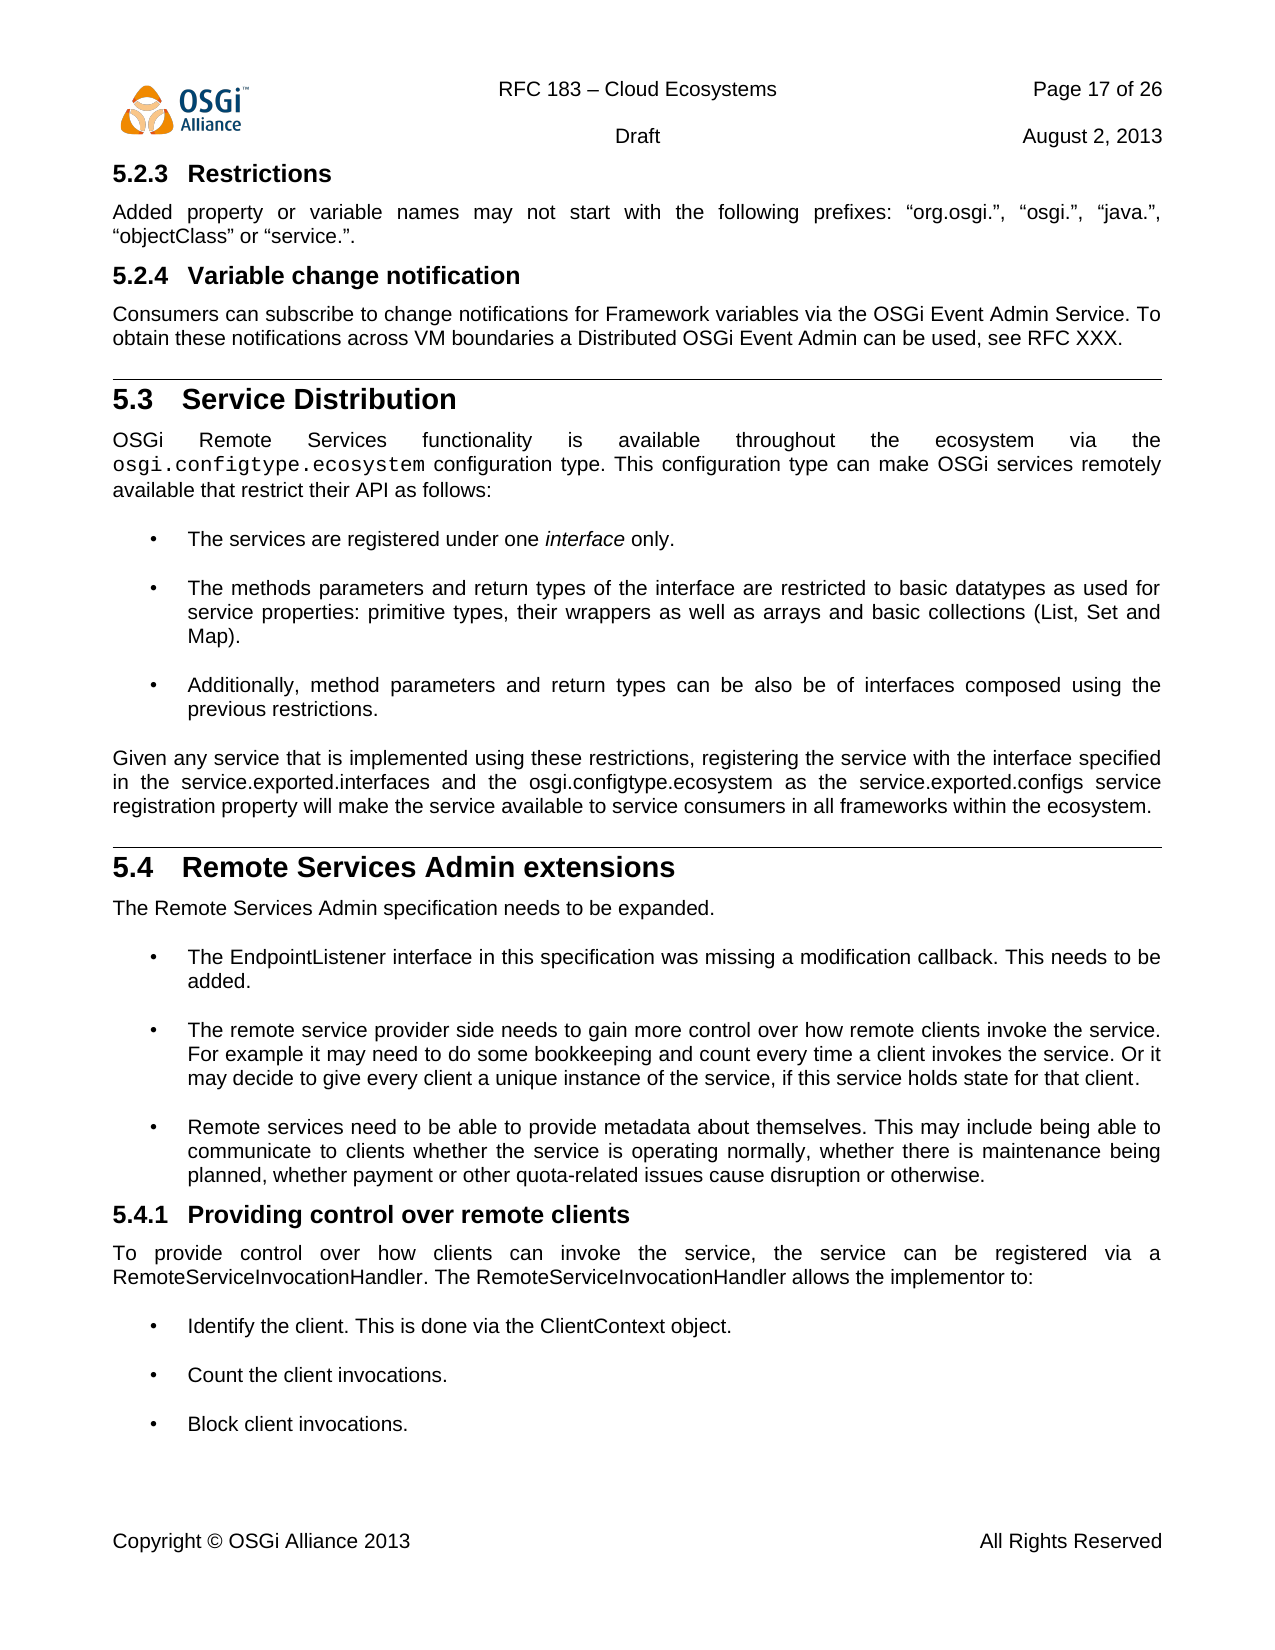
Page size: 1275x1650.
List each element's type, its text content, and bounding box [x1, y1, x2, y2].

subtitle Restrictions [112, 159, 1162, 188]
list Block client invocations. [150, 1412, 1162, 1436]
subtitle Service Distribution [112, 380, 1162, 416]
list Count the client invocations. [150, 1363, 1162, 1387]
list The EndpointListener interface in this specification was missing a modification callback. This needs to be added. [150, 945, 1162, 993]
subtitle Providing control over remote clients [112, 1199, 1162, 1228]
text To provide control over how clients can invoke the service, the service can be registered via a RemoteServiceInvocationHandler. The RemoteServiceInvocationHandler allows the implementor to: [112, 1241, 1162, 1289]
picture [113, 78, 257, 142]
list Additionally, method parameters and return types can be also be of interfaces composed using the previous restrictions. [150, 673, 1162, 721]
subtitle Variable change notification [112, 261, 1162, 289]
list Remote services need to be able to provide metadata about themselves. This may include being able to communicate to clients whether the service is operating normally, whether there is maintenance being planned, whether payment or other quota-related issues cause disruption or otherwise. [150, 1115, 1162, 1187]
text Added property or variable names may not start with the following prefixes: “org.osgi.”, “osgi.”, “java.”, “objectClass” or “service.”. [112, 200, 1162, 248]
list The methods parameters and return types of the interface are restricted to basic datatypes as used for service properties: primitive types, their wrappers as well as arrays and basic collections (List, Set and Map). [150, 576, 1162, 648]
text Consumers can subscribe to change notifications for Framework variables via the OSGi Event Admin Service. To obtain these notifications across VM boundaries a Distributed OSGi Event Admin can be used, see RFC XXX. [112, 302, 1162, 350]
list The services are registered under one interface only. [150, 527, 1162, 551]
list The remote service provider side needs to gain more control over how remote clients invoke the service. For example it may need to do some bookkeeping and count every time a client invokes the service. Or it may decide to give every client a unique instance of the service, if this service holds state for that client. [150, 1018, 1162, 1090]
text The Remote Services Admin specification needs to be expanded. [112, 896, 1162, 920]
text Given any service that is implemented using these restrictions, registering the service with the interface specified in the service.exported.interfaces and the osgi.configtype.ecosystem as the service.exported.configs service registration property will make the service available to service consumers in all frameworks within the ecosystem. [112, 746, 1162, 818]
subtitle Remote Services Admin extensions [112, 848, 1162, 884]
list Identify the client. This is done via the ClientContext object. [150, 1314, 1162, 1338]
text OSGi Remote Services functionality is available throughout the ecosystem via the osgi.configtype.ecosystem configuration type. This configuration type can make OSGi services remotely available that restrict their API as follows: [112, 428, 1162, 502]
